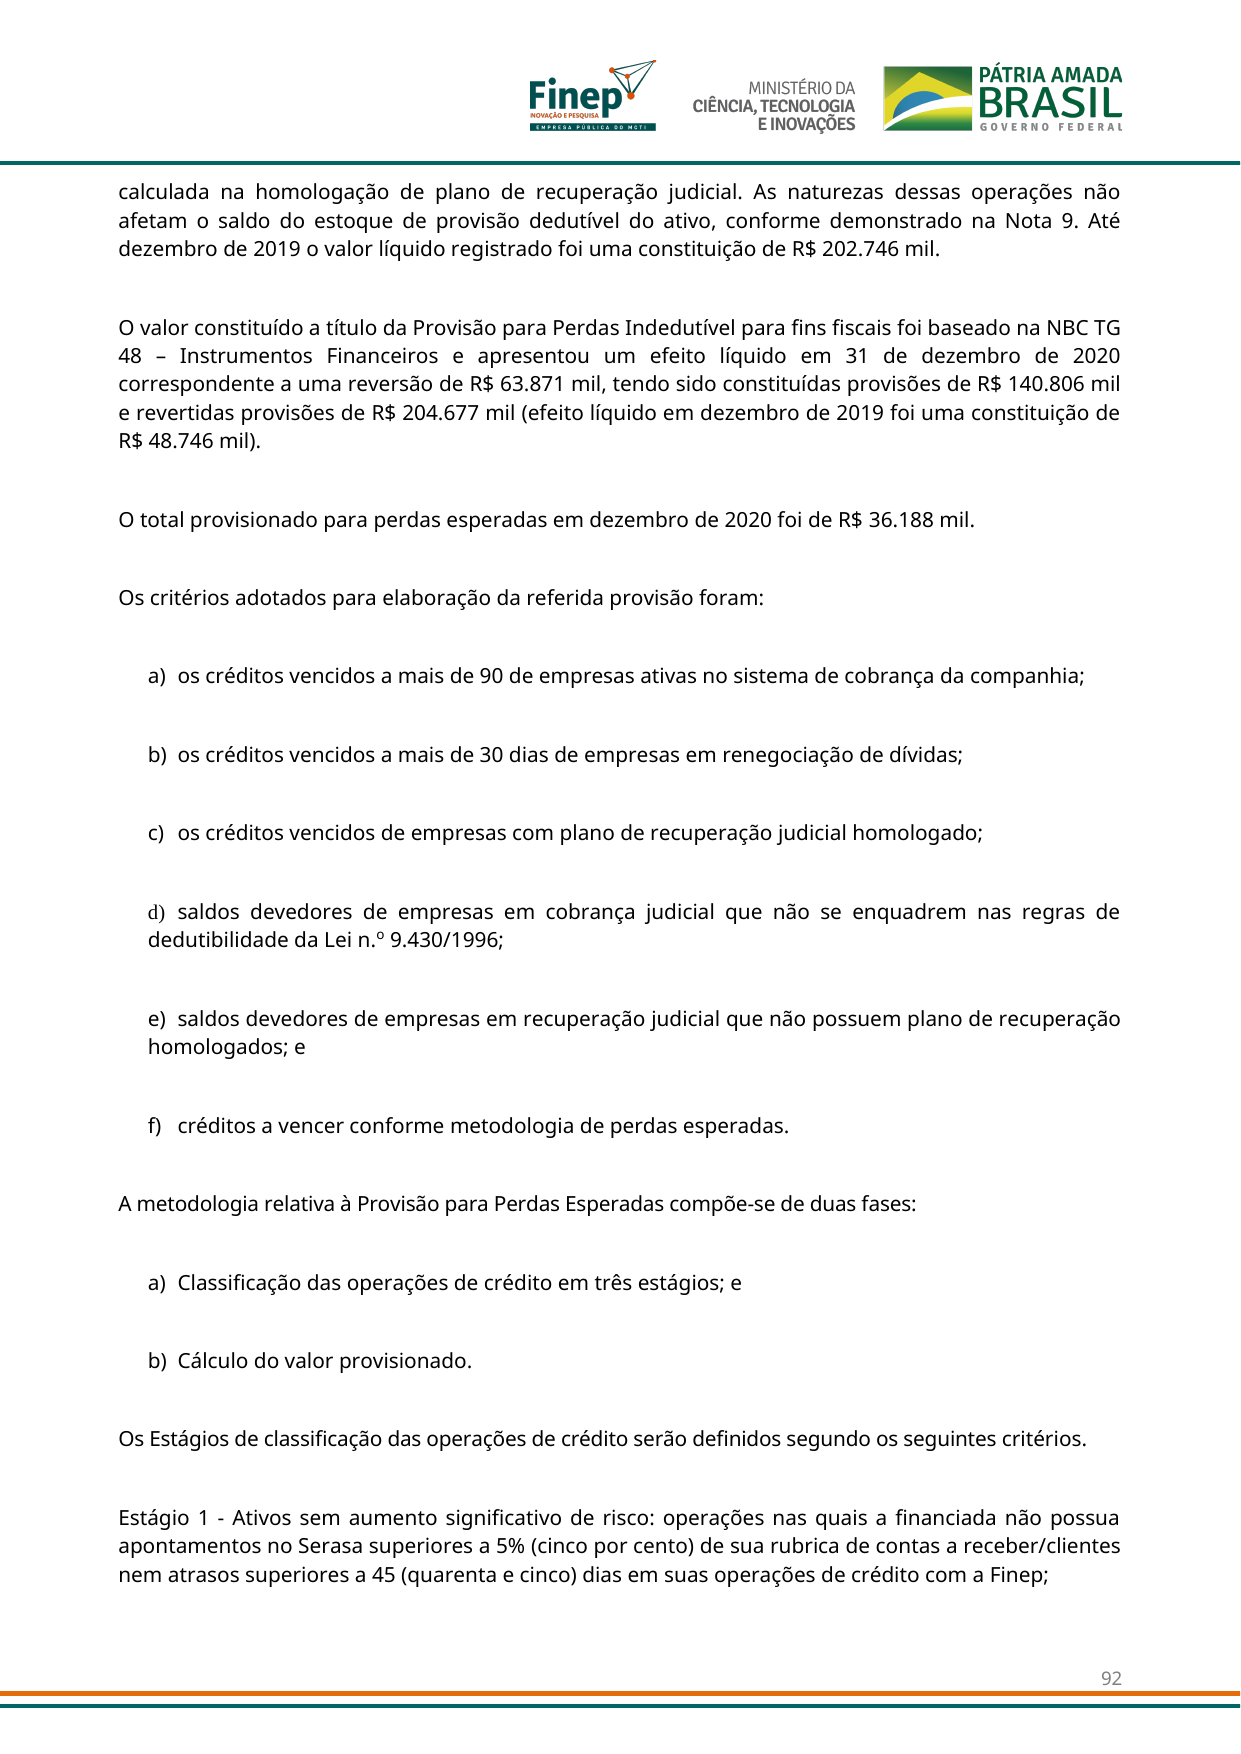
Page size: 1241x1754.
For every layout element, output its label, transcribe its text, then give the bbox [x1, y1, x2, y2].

text calculada na homologação de plano de recuperação judicial. As naturezas dessas operações não afetam o saldo do estoque de provisão dedutível do ativo, conforme demonstrado na Nota 9. Até dezembro de 2019 o valor líquido registrado foi uma constituição de R$ 202.746 mil. [118, 177, 1122, 263]
list saldos devedores de empresas em cobrança judicial que não se enquadrem nas regras de dedutibilidade da Lei n.o 9.430/1996; [148, 897, 1122, 954]
list os créditos vencidos a mais de 90 de empresas ativas no sistema de cobrança da companhia; [148, 662, 1122, 690]
list créditos a vencer conforme metodologia de perdas esperadas. [148, 1111, 1122, 1139]
text A metodologia relativa à Provisão para Perdas Esperadas compõe-se de duas fases: [118, 1189, 1122, 1218]
text Os Estágios de classificação das operações de crédito serão definidos segundo os seguintes critérios. [118, 1424, 1122, 1453]
list Cálculo do valor provisionado. [148, 1346, 1122, 1374]
text O valor constituído a título da Provisão para Perdas Indedutível para fins fiscais foi baseado na NBC TG 48 – Instrumentos Financeiros e apresentou um efeito líquido em 31 de dezembro de 2020 correspondente a uma reversão de R$ 63.871 mil, tendo sido constituídas provisões de R$ 140.806 mil e revertidas provisões de R$ 204.677 mil (efeito líquido em dezembro de 2019 foi uma constituição de R$ 48.746 mil). [118, 313, 1122, 455]
list os créditos vencidos de empresas com plano de recuperação judicial homologado; [148, 818, 1122, 847]
list os créditos vencidos a mais de 30 dias de empresas em renegociação de dívidas; [148, 740, 1122, 768]
text Estágio 1 - Ativos sem aumento significativo de risco: operações nas quais a financiada não possua apontamentos no Serasa superiores a 5% (cinco por cento) de sua rubrica de contas a receber/clientes nem atrasos superiores a 45 (quarenta e cinco) dias em suas operações de crédito com a Finep; [118, 1503, 1122, 1588]
list saldos devedores de empresas em recuperação judicial que não possuem plano de recuperação homologados; e [148, 1004, 1122, 1061]
list Classificação das operações de crédito em três estágios; e [148, 1268, 1122, 1296]
text O total provisionado para perdas esperadas em dezembro de 2020 foi de R$ 36.188 mil. [118, 505, 1122, 533]
text Os critérios adotados para elaboração da referida provisão foram: [118, 583, 1122, 612]
picture [530, 60, 1123, 134]
